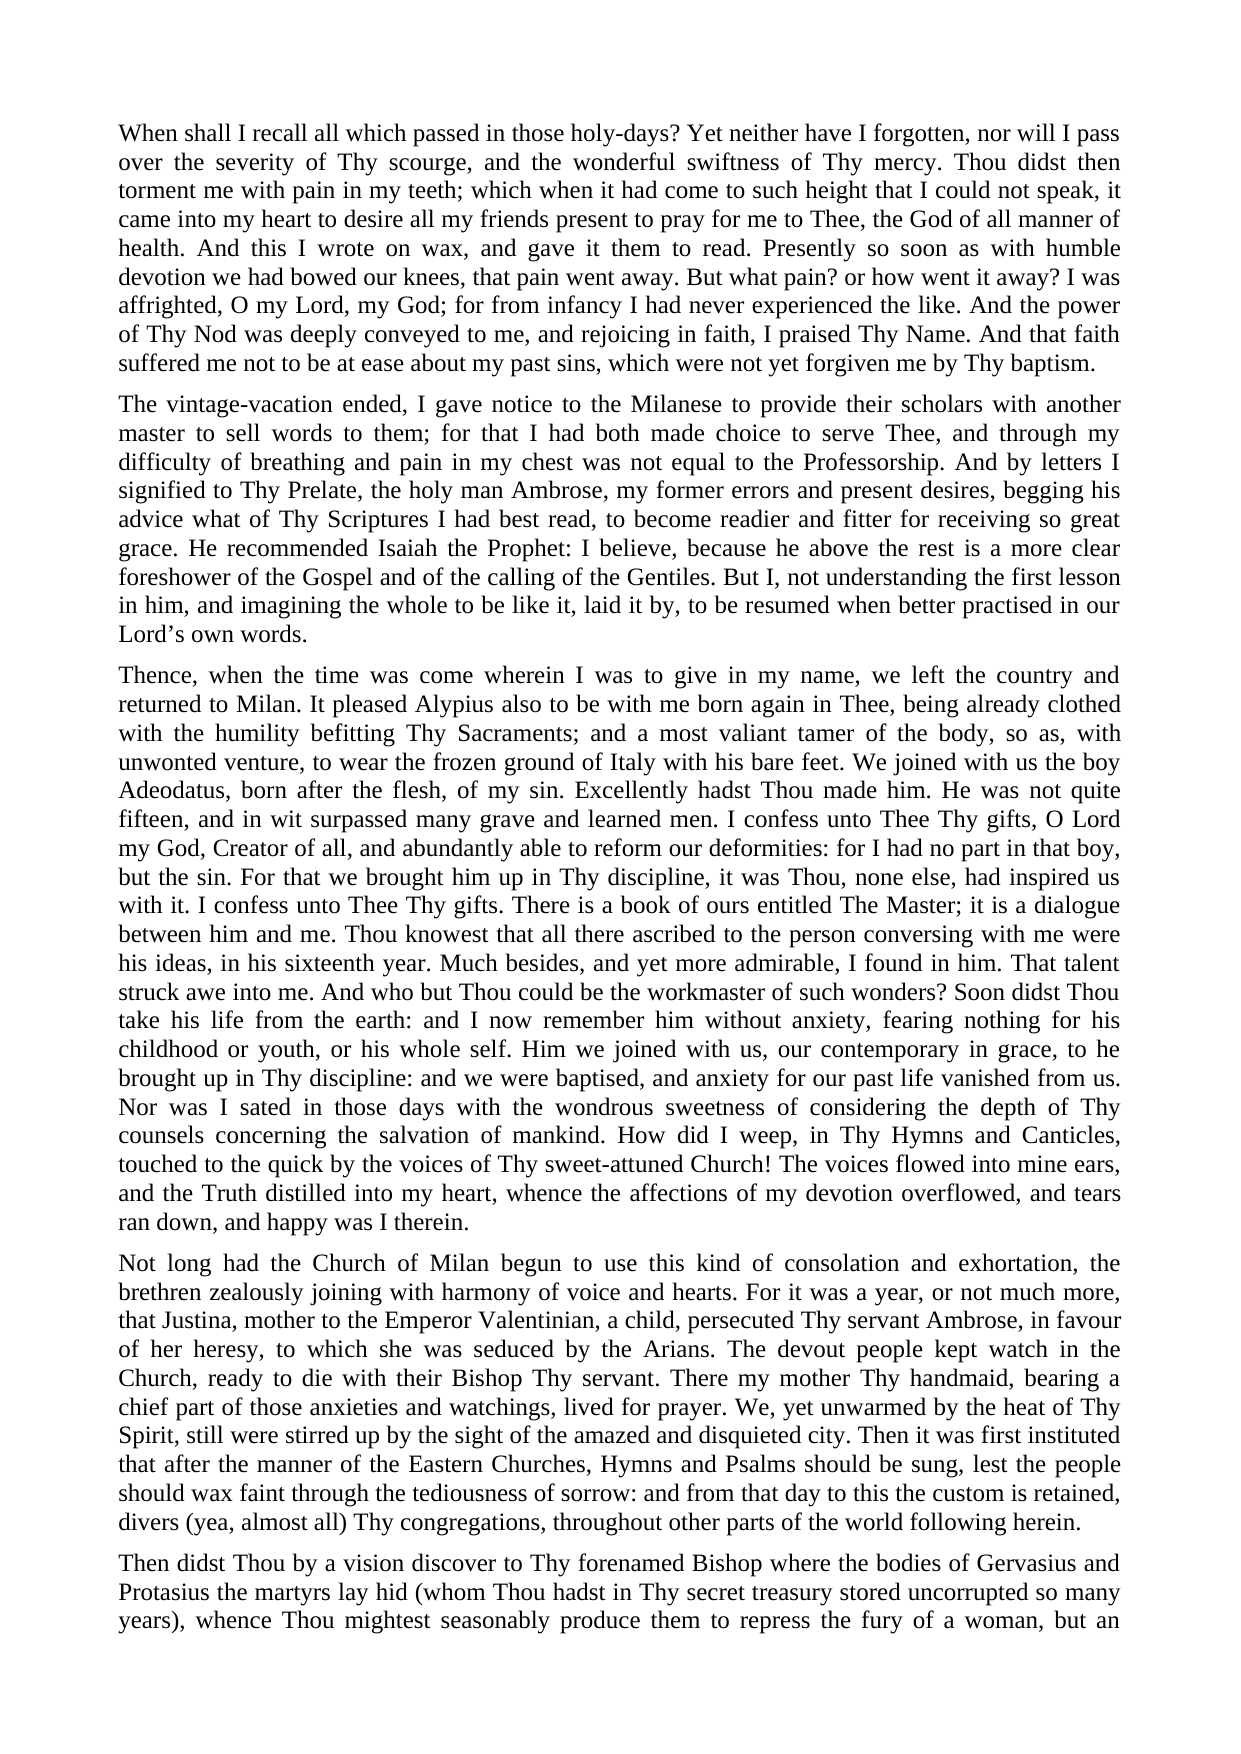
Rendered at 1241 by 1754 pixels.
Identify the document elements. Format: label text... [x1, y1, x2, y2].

text The vintage-vacation ended, I gave notice to the Milanese to provide their scholars with another master to sell words to them; for that I had both made choice to serve Thee, and through my difficulty of breathing and pain in my chest was not equal to the Professorship. And by letters I signified to Thy Prelate, the holy man Ambrose, my former errors and present desires, begging his advice what of Thy Scriptures I had best read, to become readier and fitter for receiving so great grace. He recommended Isaiah the Prophet: I believe, because he above the rest is a more clear foreshower of the Gospel and of the calling of the Gentiles. But I, not understanding the first lesson in him, and imagining the whole to be like it, laid it by, to be resumed when better practised in our Lord’s own words. [118, 389, 1122, 648]
text Then didst Thou by a vision discover to Thy forenamed Bishop where the bodies of Gervasius and Protasius the martyrs lay hid (whom Thou hadst in Thy secret treasury stored uncorrupted so many years), whence Thou mightest seasonably produce them to repress the fury of a woman, but an [118, 1548, 1122, 1634]
text When shall I recall all which passed in those holy-days? Yet neither have I forgotten, nor will I pass over the severity of Thy scourge, and the wonderful swiftness of Thy mercy. Thou didst then torment me with pain in my teeth; which when it had come to such height that I could not speak, it came into my heart to desire all my friends present to pray for me to Thee, the God of all manner of health. And this I wrote on wax, and gave it them to read. Presently so soon as with humble devotion we had bowed our knees, that pain went away. But what pain? or how went it away? I was affrighted, O my Lord, my God; for from infancy I had never experienced the like. And the power of Thy Nod was deeply conveyed to me, and rejoicing in faith, I praised Thy Name. And that faith suffered me not to be at ease about my past sins, which were not yet forgiven me by Thy baptism. [118, 118, 1122, 377]
text Not long had the Church of Milan begun to use this kind of consolation and exhortation, the brethren zealously joining with harmony of voice and hearts. For it was a year, or not much more, that Justina, mother to the Emperor Valentinian, a child, persecuted Thy servant Ambrose, in favour of her heresy, to which she was seduced by the Arians. The devout people kept watch in the Church, ready to die with their Bishop Thy servant. There my mother Thy handmaid, bearing a chief part of those anxieties and watchings, lived for prayer. We, yet unwarmed by the heat of Thy Spirit, still were stirred up by the sight of the amazed and disquieted city. Then it was first instituted that after the manner of the Eastern Churches, Hymns and Psalms should be sung, lest the people should wax faint through the tediousness of sorrow: and from that day to this the custom is retained, divers (yea, almost all) Thy congregations, throughout other parts of the world following herein. [118, 1248, 1122, 1536]
text Thence, when the time was come wherein I was to give in my name, we left the country and returned to Milan. It pleased Alypius also to be with me born again in Thee, being already clothed with the humility befitting Thy Sacraments; and a most valiant tamer of the body, so as, with unwonted venture, to wear the frozen ground of Italy with his bare feet. We joined with us the boy Adeodatus, born after the flesh, of my sin. Excellently hadst Thou made him. He was not quite fifteen, and in wit surpassed many grave and learned men. I confess unto Thee Thy gifts, O Lord my God, Creator of all, and abundantly able to reform our deformities: for I had no part in that boy, but the sin. For that we brought him up in Thy discipline, it was Thou, none else, had inspired us with it. I confess unto Thee Thy gifts. There is a book of ours entitled The Master; it is a dialogue between him and me. Thou knowest that all there ascribed to the person conversing with me were his ideas, in his sixteenth year. Much besides, and yet more admirable, I found in him. That talent struck awe into me. And who but Thou could be the workmaster of such wonders? Soon didst Thou take his life from the earth: and I now remember him without anxiety, fearing nothing for his childhood or youth, or his whole self. Him we joined with us, our contemporary in grace, to he brought up in Thy discipline: and we were baptised, and anxiety for our past life vanished from us. Nor was I sated in those days with the wondrous sweetness of considering the depth of Thy counsels concerning the salvation of mankind. How did I weep, in Thy Hymns and Canticles, touched to the quick by the voices of Thy sweet-attuned Church! The voices flowed into mine ears, and the Truth distilled into my heart, whence the affections of my devotion overflowed, and tears ran down, and happy was I therein. [118, 661, 1122, 1236]
